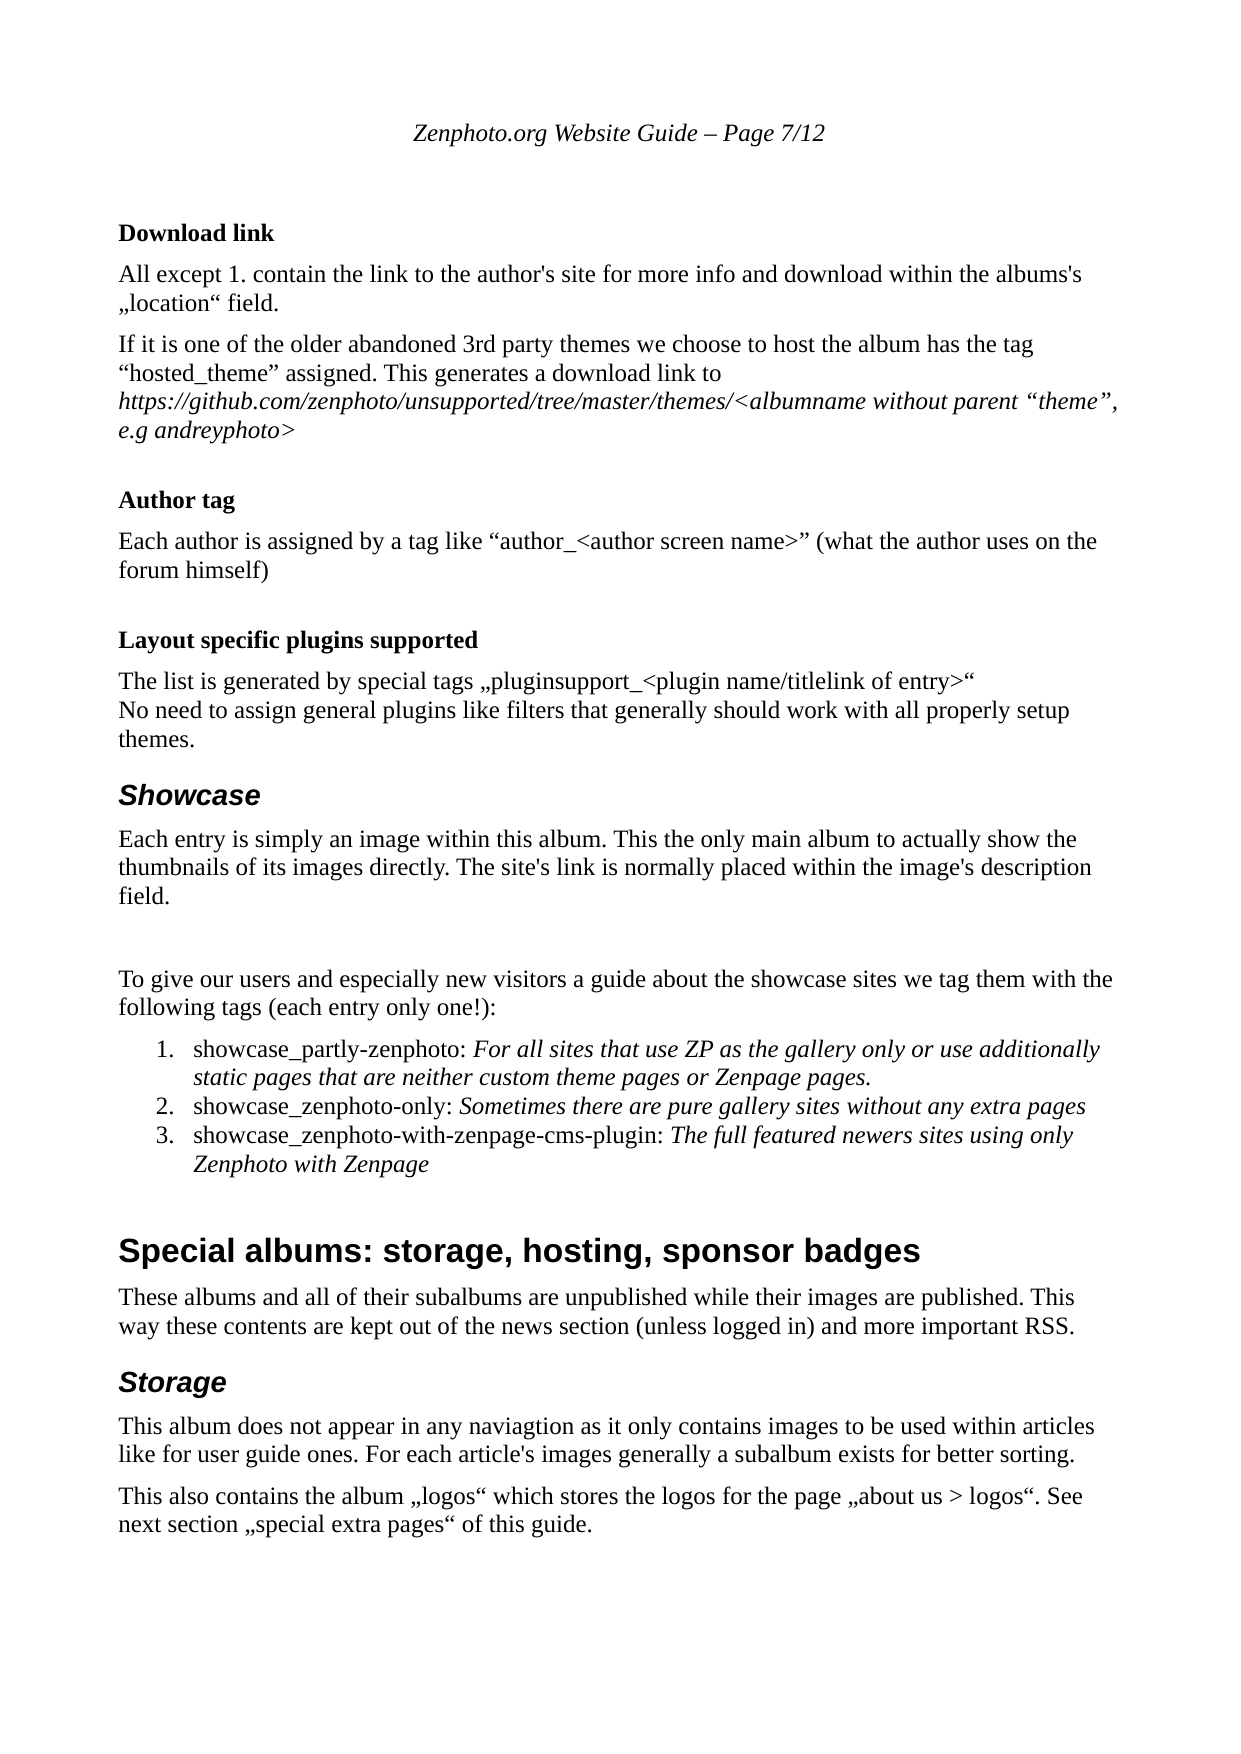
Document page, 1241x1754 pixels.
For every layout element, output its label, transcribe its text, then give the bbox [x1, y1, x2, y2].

text This also contains the album „logos“ which stores the logos for the page „about us > logos“. See next section „special extra pages“ of this guide. [118, 1481, 1122, 1538]
text All except 1. contain the link to the author's site for more info and download within the albums's „location“ field. [118, 259, 1122, 316]
text To give our users and especially new visitors a guide about the showcase sites we tag them with the following tags (each entry only one!): [118, 964, 1122, 1021]
text The list is generated by special tags „pluginsupport_<plugin name/titlelink of entry>“ [118, 666, 1122, 695]
text Download link [118, 218, 1122, 246]
list showcase_zenphoto-only: Sometimes there are pure gallery sites without any extra pages [156, 1091, 1122, 1120]
text Each author is assigned by a tag like “author_<author screen name>” (what the author uses on the forum himself) [118, 526, 1122, 584]
subtitle Storage [118, 1365, 1122, 1398]
subtitle Showcase [118, 778, 1122, 811]
text No need to assign general plugins like filters that generally should work with all properly setup themes. [118, 695, 1122, 753]
text These albums and all of their subalbums are unpublished while their images are published. This way these contents are kept out of the news section (unless logged in) and more important RSS. [118, 1282, 1122, 1340]
text Each entry is simply an image within this album. This the only main album to actually show the thumbnails of its images directly. The site's link is normally placed within the image's description field. [118, 824, 1122, 910]
text If it is one of the older abandoned 3rd party themes we choose to host the album has the tag “hosted_theme” assigned. This generates a download link to https://github.com/zenphoto/unsupported/tree/master/themes/<albumname without parent “theme”, e.g andreyphoto> [118, 329, 1122, 444]
list showcase_zenphoto-with-zenpage-cms-plugin: The full featured newers sites using only Zenphoto with Zenpage [156, 1120, 1122, 1177]
text Layout specific plugins supported [118, 625, 1122, 654]
list showcase_partly-zenphoto: For all sites that use ZP as the gallery only or use additionally static pages that are neither custom theme pages or Zenpage pages. [156, 1034, 1122, 1091]
subtitle Special albums: storage, hosting, sponsor badges [118, 1231, 1122, 1270]
text This album does not appear in any naviagtion as it only contains images to be used within articles like for user guide ones. For each article's images generally a subalbum exists for better sorting. [118, 1411, 1122, 1468]
text Author tag [118, 485, 1122, 514]
